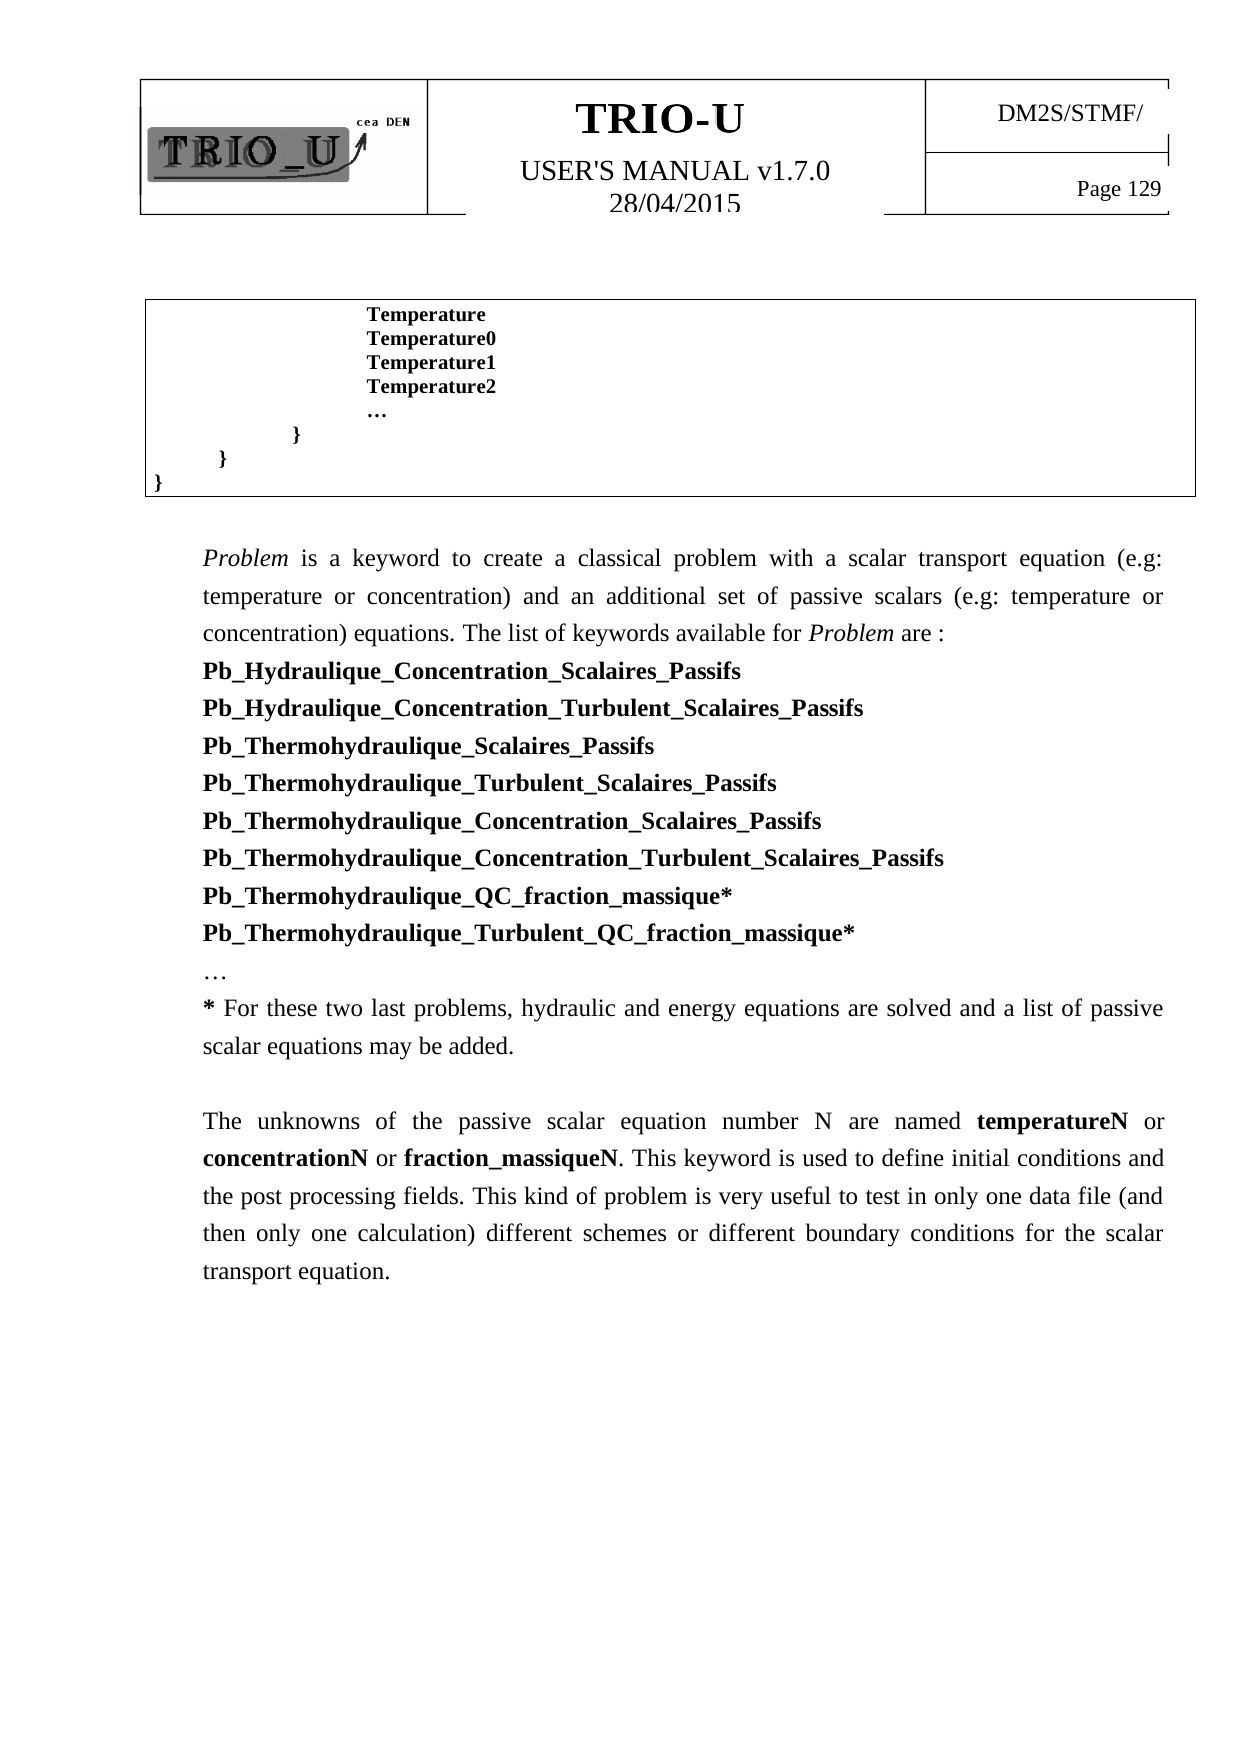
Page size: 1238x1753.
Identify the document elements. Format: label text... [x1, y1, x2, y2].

text } [146, 419, 1195, 443]
text … [146, 395, 1195, 419]
text } [146, 443, 1195, 467]
text … [203, 947, 1165, 985]
text Temperature1 [146, 347, 1195, 371]
text Pb_Thermohydraulique_QC_fraction_massique* [203, 872, 1165, 910]
text The unknowns of the passive scalar equation number N are named temperatureN or concentrationN or fraction_massiqueN. This keyword is used to define initial conditions and the post processing fields. This kind of problem is very useful to test in only one data file (and then only one calculation) different schemes or different boundary conditions for the scalar transport equation. [203, 1097, 1165, 1285]
text * For these two last problems, hydraulic and energy equations are solved and a list of passive scalar equations may be added. [203, 985, 1165, 1060]
text Pb_Hydraulique_Concentration_Scalaires_Passifs [203, 647, 1165, 685]
text Pb_Thermohydraulique_Concentration_Turbulent_Scalaires_Passifs [203, 835, 1165, 872]
text Pb_Thermohydraulique_Concentration_Scalaires_Passifs [203, 797, 1165, 835]
text Temperature2 [146, 371, 1195, 395]
text Pb_Thermohydraulique_Turbulent_QC_fraction_massique* [203, 910, 1165, 947]
text Pb_Thermohydraulique_Scalaires_Passifs [203, 722, 1165, 760]
text Pb_Thermohydraulique_Turbulent_Scalaires_Passifs [203, 760, 1165, 797]
text Temperature [146, 300, 1195, 322]
text Temperature0 [146, 322, 1195, 347]
text Problem is a keyword to create a classical problem with a scalar transport equation (e.g: temperature or concentration) and an additional set of passive scalars (e.g: temperature or concentration) equations. The list of keywords available for Problem are : [203, 535, 1165, 647]
text Pb_Hydraulique_Concentration_Turbulent_Scalaires_Passifs [203, 685, 1165, 722]
text } [146, 467, 1195, 496]
